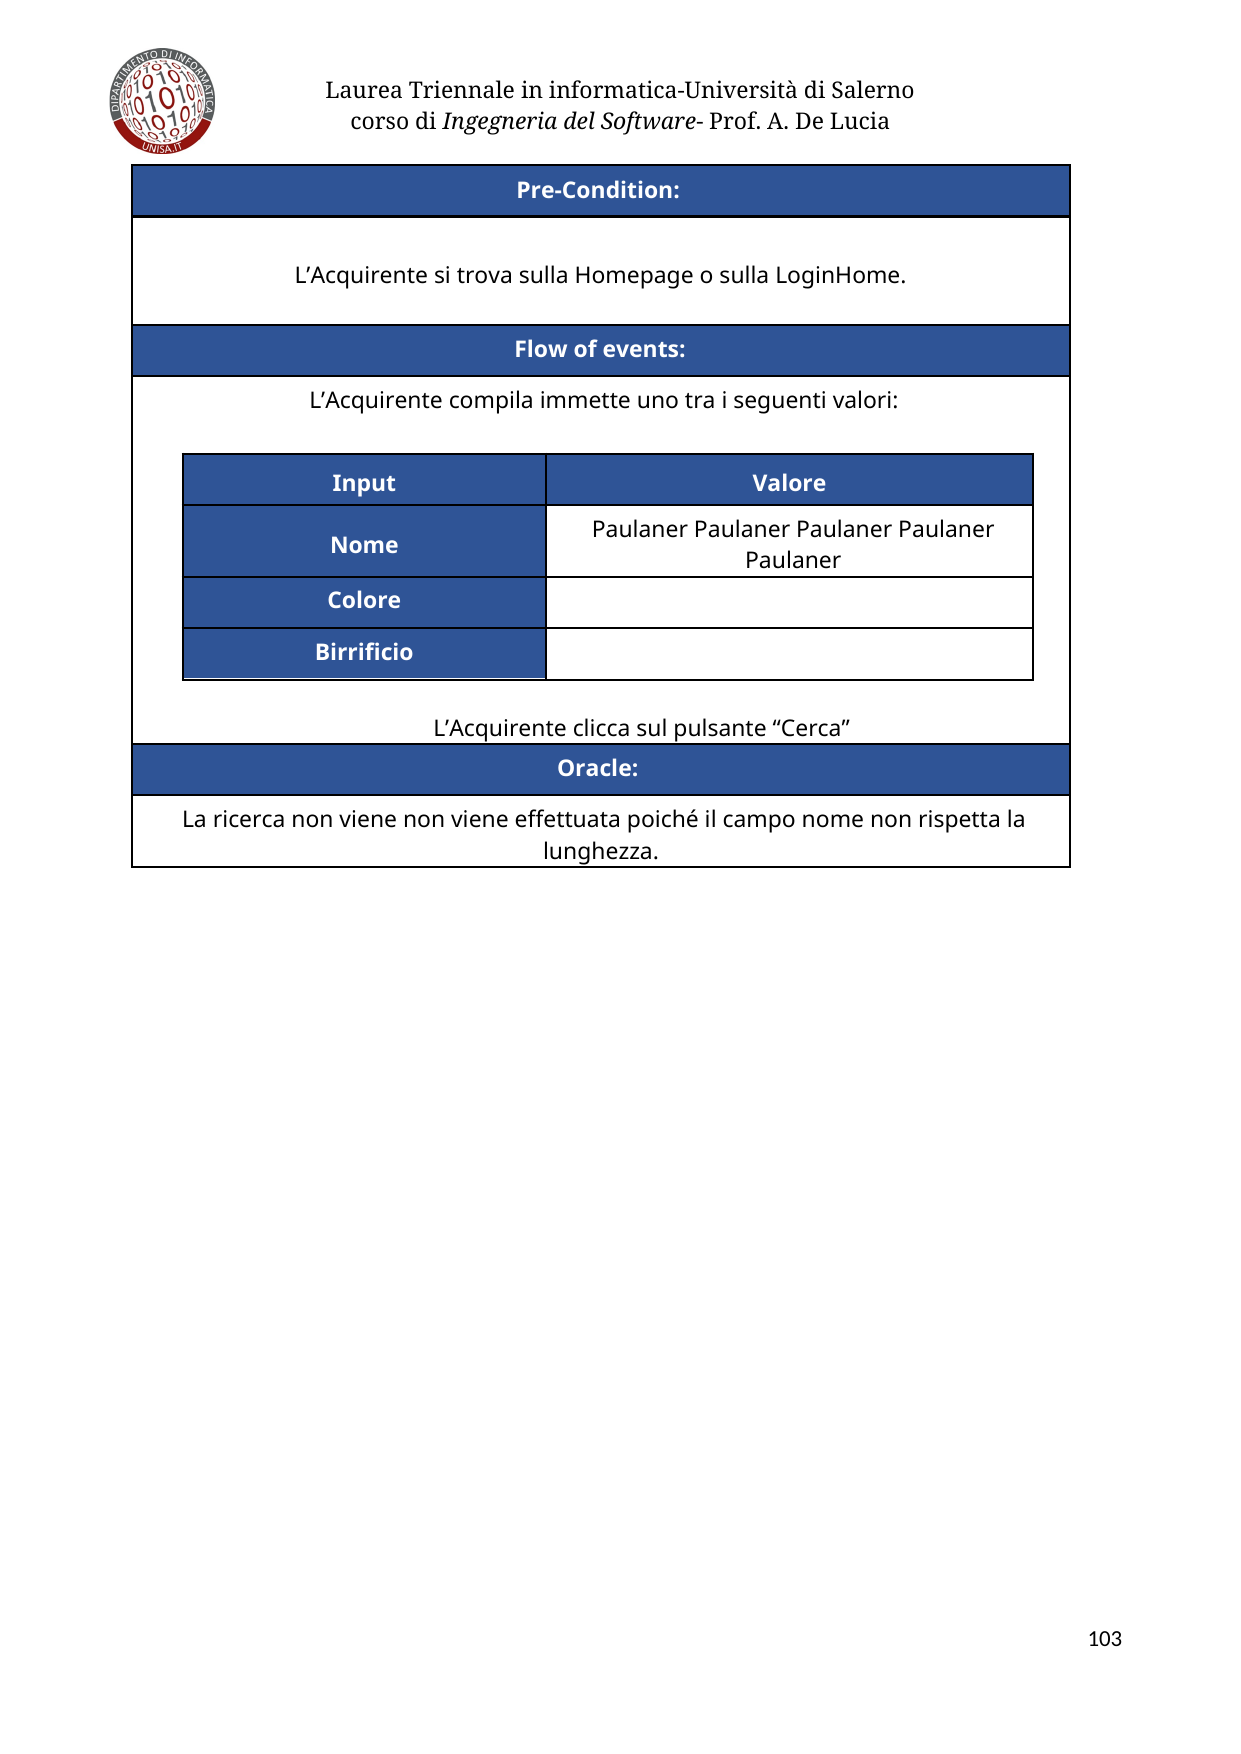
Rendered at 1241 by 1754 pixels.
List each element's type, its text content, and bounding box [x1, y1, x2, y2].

table_cell [547, 629, 1032, 678]
table_cell Paulaner Paulaner Paulaner Paulaner Paulaner [547, 506, 1032, 576]
table_cell Nome [184, 506, 545, 576]
table_cell Birrificio [184, 629, 545, 678]
table_cell La ricerca non viene non viene effettuata poiché il campo nome non rispetta la lunghezza. [133, 796, 1069, 866]
table_cell [547, 578, 1032, 627]
table_cell Flow of events: [133, 326, 1069, 375]
table_cell Pre-Condition: [133, 166, 1069, 215]
table_cell L’Acquirente si trova sulla Homepage o sulla LoginHome. [133, 218, 1069, 324]
table_cell Oracle: [133, 745, 1069, 794]
table_cell L’Acquirente compila immette uno tra i seguenti valori: L’Acquirente clicca sul pulsante “Cerca” [133, 377, 1069, 743]
table_header Valore [547, 455, 1032, 504]
table_cell Colore [184, 578, 545, 627]
table_header Input [184, 455, 545, 504]
